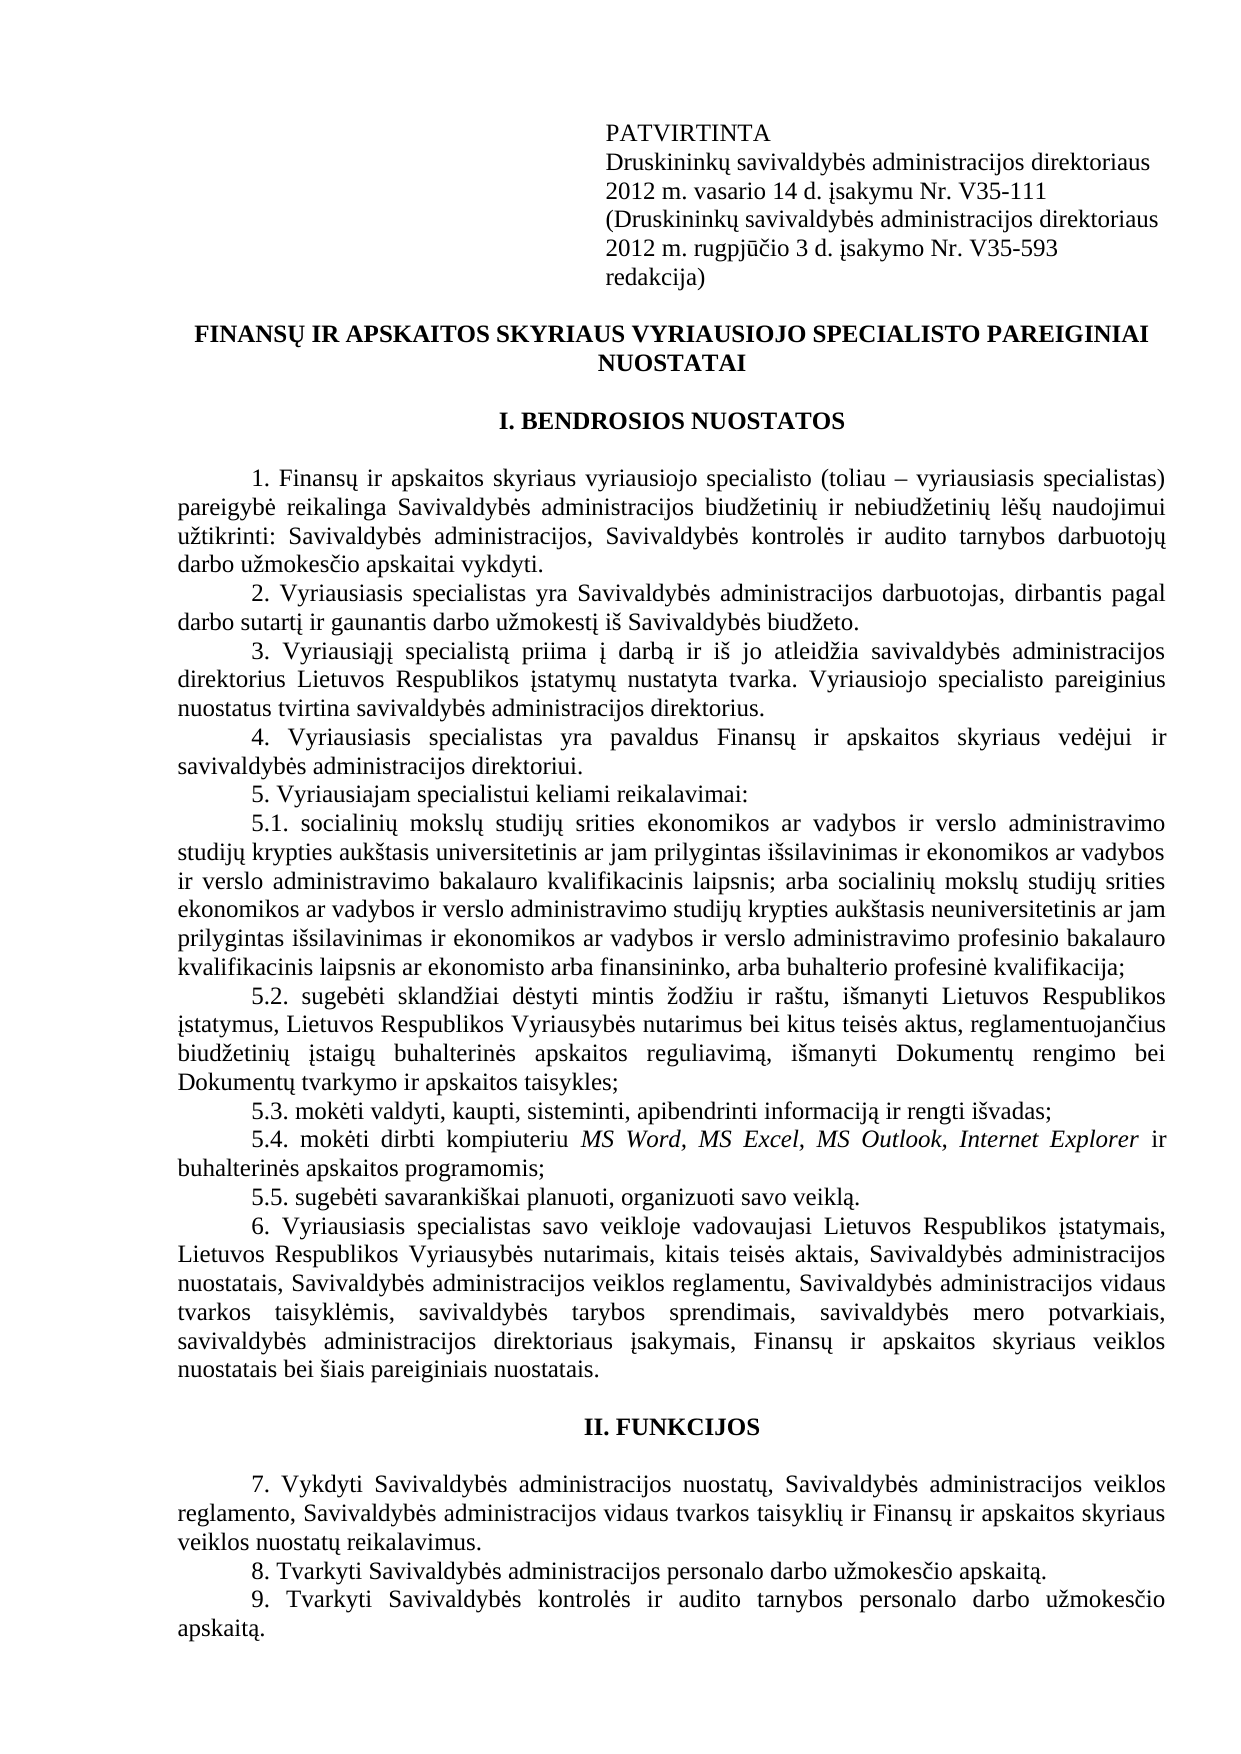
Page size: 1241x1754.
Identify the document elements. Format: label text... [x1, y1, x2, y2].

text 2. Vyriausiasis specialistas yra Savivaldybės administracijos darbuotojas, dirbantis pagal darbo sutartį ir gaunantis darbo užmokestį iš Savivaldybės biudžeto. [177, 578, 1167, 636]
text 9. Tvarkyti Savivaldybės kontrolės ir audito tarnybos personalo darbo užmokesčio apskaitą. [177, 1584, 1167, 1642]
text 1. Finansų ir apskaitos skyriaus vyriausiojo specialisto (toliau – vyriausiasis specialistas) pareigybė reikalinga Savivaldybės administracijos biudžetinių ir nebiudžetinių lėšų naudojimui užtikrinti: Savivaldybės administracijos, Savivaldybės kontrolės ir audito tarnybos darbuotojų darbo užmokesčio apskaitai vykdyti. [177, 463, 1167, 578]
text I. BENDROSIOS NUOSTATOS [177, 406, 1167, 434]
text 5.3. mokėti valdyti, kaupti, sisteminti, apibendrinti informaciją ir rengti išvadas; [177, 1096, 1167, 1124]
text (Druskininkų savivaldybės administracijos direktoriaus [177, 204, 1167, 233]
text 5.2. sugebėti sklandžiai dėstyti mintis žodžiu ir raštu, išmanyti Lietuvos Respublikos įstatymus, Lietuvos Respublikos Vyriausybės nutarimus bei kitus teisės aktus, reglamentuojančius biudžetinių įstaigų buhalterinės apskaitos reguliavimą, išmanyti Dokumentų rengimo bei Dokumentų tvarkymo ir apskaitos taisykles; [177, 981, 1167, 1096]
text Druskininkų savivaldybės administracijos direktoriaus [177, 147, 1167, 176]
text II. FUNKCIJOS [177, 1412, 1167, 1441]
text PATVIRTINTA [177, 118, 1167, 147]
text 3. Vyriausiąjį specialistą priima į darbą ir iš jo atleidžia savivaldybės administracijos direktorius Lietuvos Respublikos įstatymų nustatyta tvarka. Vyriausiojo specialisto pareiginius nuostatus tvirtina savivaldybės administracijos direktorius. [177, 636, 1167, 722]
text FINANSŲ IR APSKAITOS SKYRIAUS VYRIAUSIOJO SPECIALISTO PAREIGINIAI NUOSTATAI [177, 319, 1167, 377]
text 8. Tvarkyti Savivaldybės administracijos personalo darbo užmokesčio apskaitą. [177, 1556, 1167, 1584]
text 2012 m. vasario 14 d. įsakymu Nr. V35-111 [177, 176, 1167, 204]
text 7. Vykdyti Savivaldybės administracijos nuostatų, Savivaldybės administracijos veiklos reglamento, Savivaldybės administracijos vidaus tvarkos taisyklių ir Finansų ir apskaitos skyriaus veiklos nuostatų reikalavimus. [177, 1469, 1167, 1556]
text redakcija) [177, 262, 1167, 291]
text 6. Vyriausiasis specialistas savo veikloje vadovaujasi Lietuvos Respublikos įstatymais, Lietuvos Respublikos Vyriausybės nutarimais, kitais teisės aktais, Savivaldybės administracijos nuostatais, Savivaldybės administracijos veiklos reglamentu, Savivaldybės administracijos vidaus tvarkos taisyklėmis, savivaldybės tarybos sprendimais, savivaldybės mero potvarkiais, savivaldybės administracijos direktoriaus įsakymais, Finansų ir apskaitos skyriaus veiklos nuostatais bei šiais pareiginiais nuostatais. [177, 1211, 1167, 1383]
text 5.4. mokėti dirbti kompiuteriu MS Word, MS Excel, MS Outlook, Internet Explorer ir buhalterinės apskaitos programomis; [177, 1124, 1167, 1182]
text 5.5. sugebėti savarankiškai planuoti, organizuoti savo veiklą. [177, 1182, 1167, 1211]
text 2012 m. rugpjūčio 3 d. įsakymo Nr. V35-593 [177, 233, 1167, 262]
text 4. Vyriausiasis specialistas yra pavaldus Finansų ir apskaitos skyriaus vedėjui ir savivaldybės administracijos direktoriui. [177, 722, 1167, 779]
text 5.1. socialinių mokslų studijų srities ekonomikos ar vadybos ir verslo administravimo studijų krypties aukštasis universitetinis ar jam prilygintas išsilavinimas ir ekonomikos ar vadybos ir verslo administravimo bakalauro kvalifikacinis laipsnis; arba socialinių mokslų studijų srities ekonomikos ar vadybos ir verslo administravimo studijų krypties aukštasis neuniversitetinis ar jam prilygintas išsilavinimas ir ekonomikos ar vadybos ir verslo administravimo profesinio bakalauro kvalifikacinis laipsnis ar ekonomisto arba finansininko, arba buhalterio profesinė kvalifikacija; [177, 808, 1167, 981]
text 5. Vyriausiajam specialistui keliami reikalavimai: [177, 779, 1167, 808]
